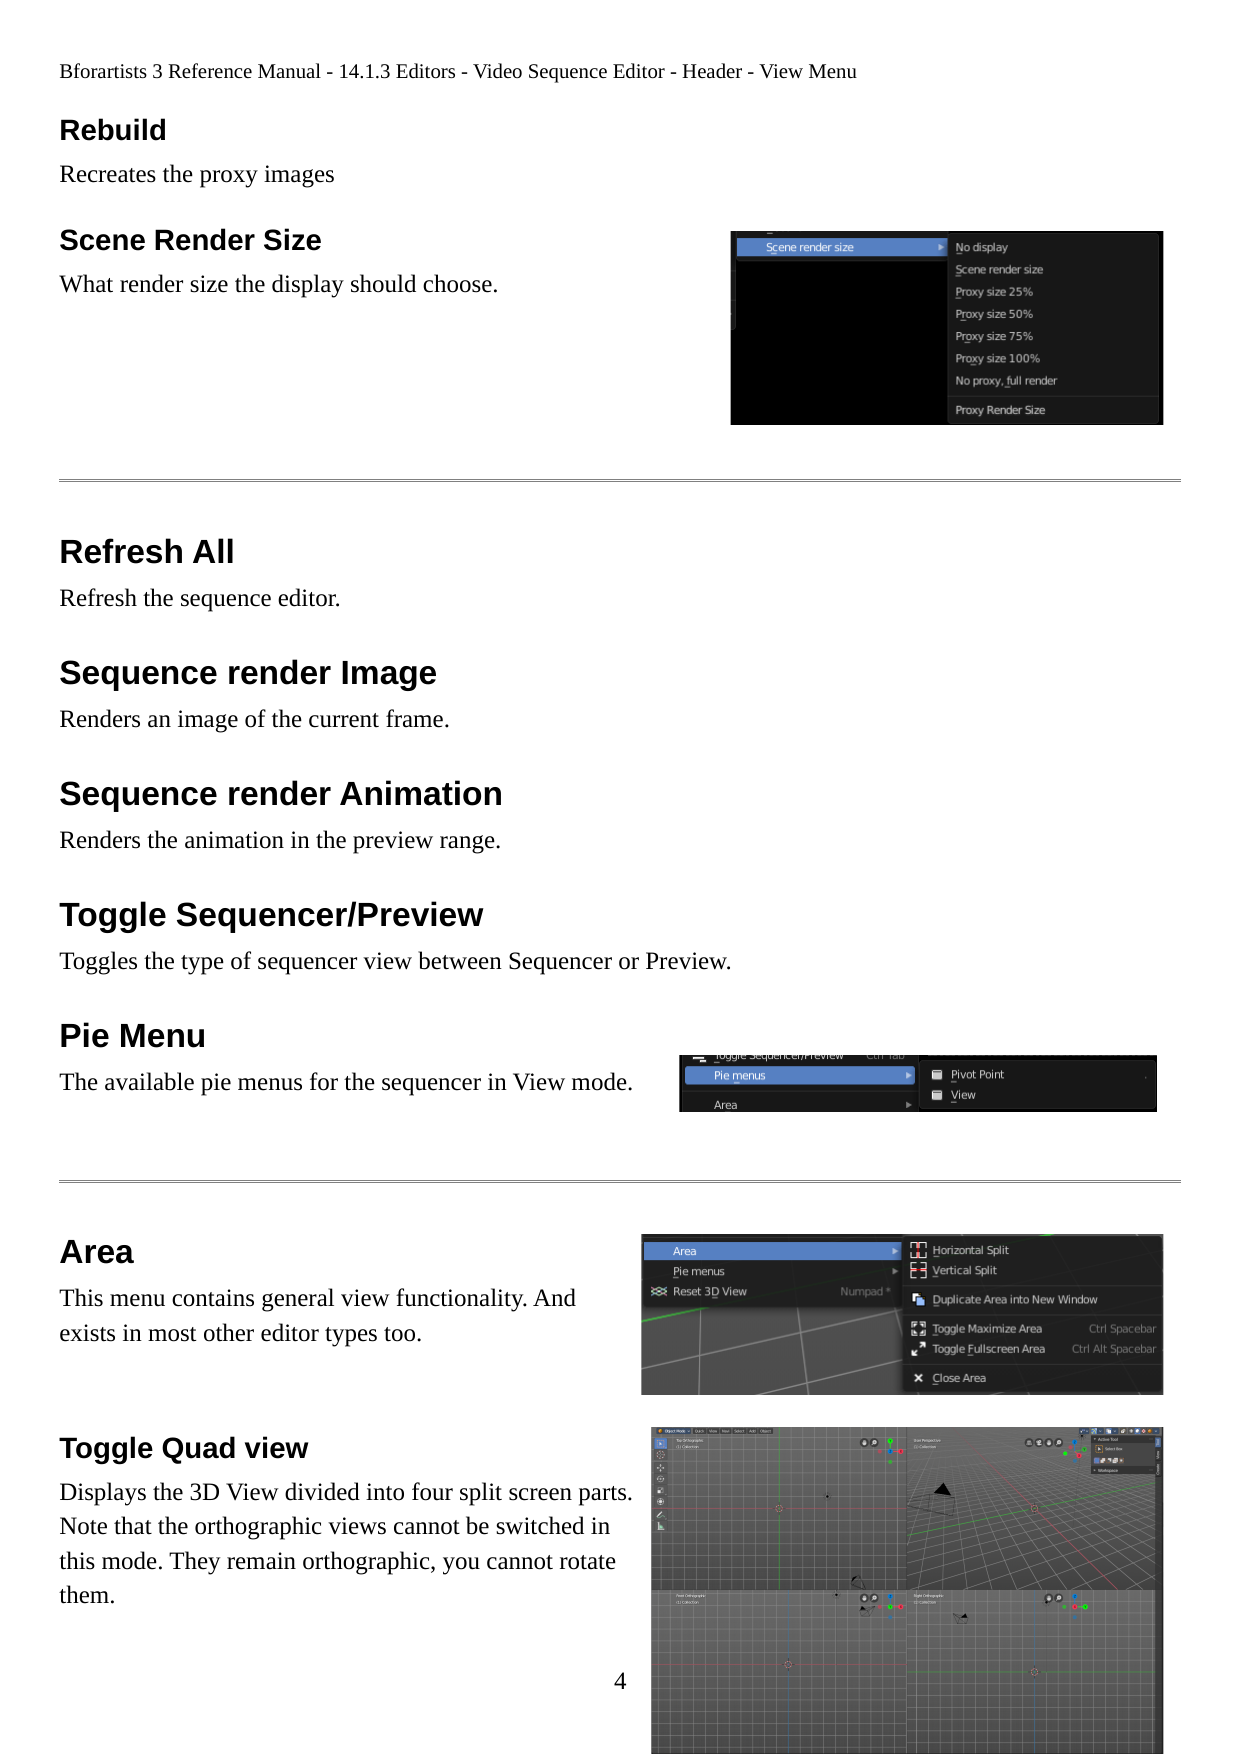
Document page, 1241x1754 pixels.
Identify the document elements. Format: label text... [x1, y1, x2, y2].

picture [679, 1055, 1157, 1112]
subtitle Scene Render Size [59, 222, 1181, 256]
subtitle [1164, 1431, 1181, 1464]
subtitle Toggle Quad view [59, 1431, 651, 1464]
subtitle Sequence render Image [59, 653, 1181, 692]
subtitle Toggle Sequencer/Preview [59, 895, 1181, 934]
text Renders the animation in the preview range. [59, 825, 1181, 854]
text Refresh the sequence editor. [59, 583, 1181, 612]
subtitle Refresh All [59, 532, 1181, 571]
text Recreates the proxy images [59, 159, 1181, 188]
text Toggles the type of sequencer view between Sequencer or Preview. [59, 946, 1181, 975]
text This menu contains general view functionality. And exists in most other editor types too. [59, 1283, 641, 1347]
subtitle Sequence render Animation [59, 774, 1181, 813]
subtitle Area [59, 1232, 1181, 1271]
text The available pie menus for the sequencer in View mode. [59, 1067, 679, 1096]
text What render size the display should choose. [59, 269, 730, 297]
subtitle Rebuild [59, 113, 1181, 146]
text Renders an image of the current frame. [59, 704, 1181, 733]
picture [651, 1427, 1164, 1754]
picture [730, 231, 1164, 425]
text Displays the 3D View divided into four split screen parts. Note that the orthographic views cannot be switched in this mode. They remain orthographic, you cannot rotate them. [59, 1477, 651, 1609]
picture [641, 1234, 1164, 1395]
subtitle Pie Menu [59, 1016, 1181, 1055]
